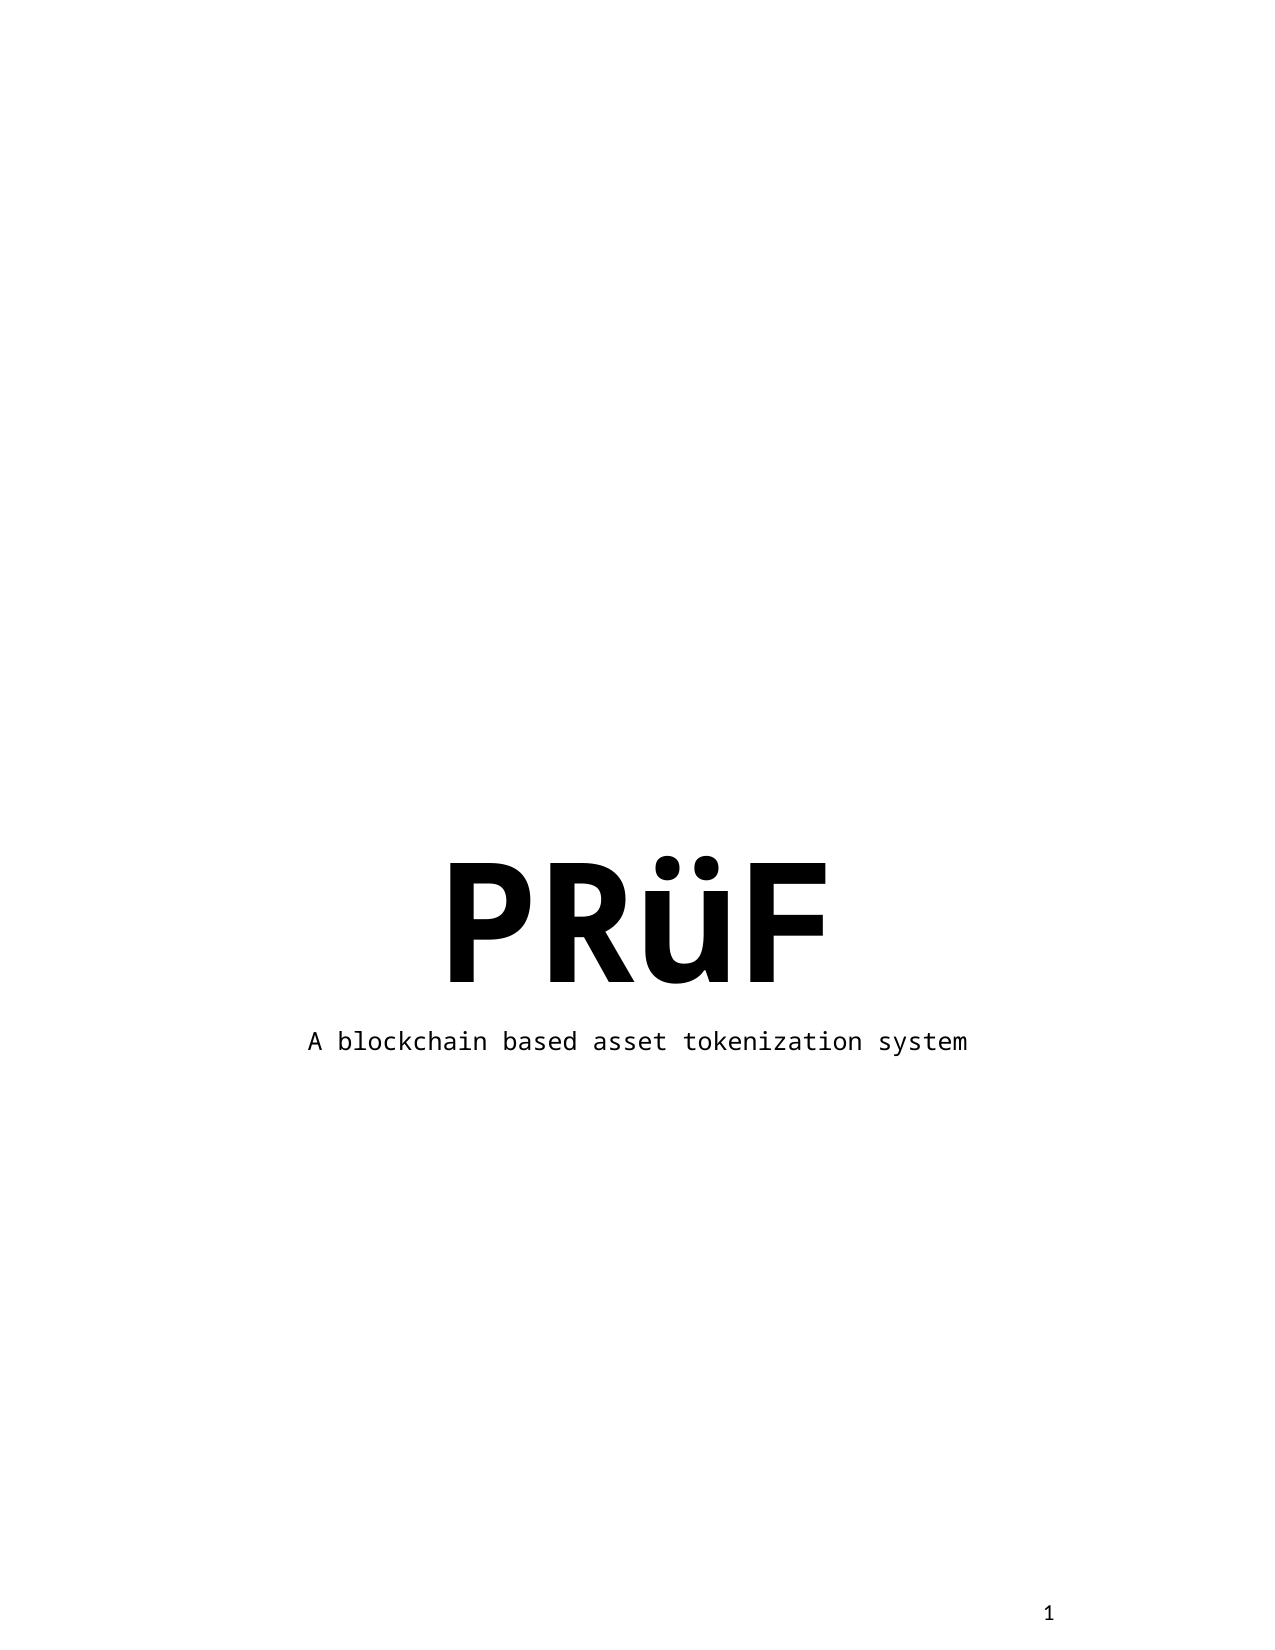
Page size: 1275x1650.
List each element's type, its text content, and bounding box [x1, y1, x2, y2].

subtitle PRüF [150, 856, 1125, 1015]
text A blockchain based asset tokenization system [150, 1031, 1125, 1055]
